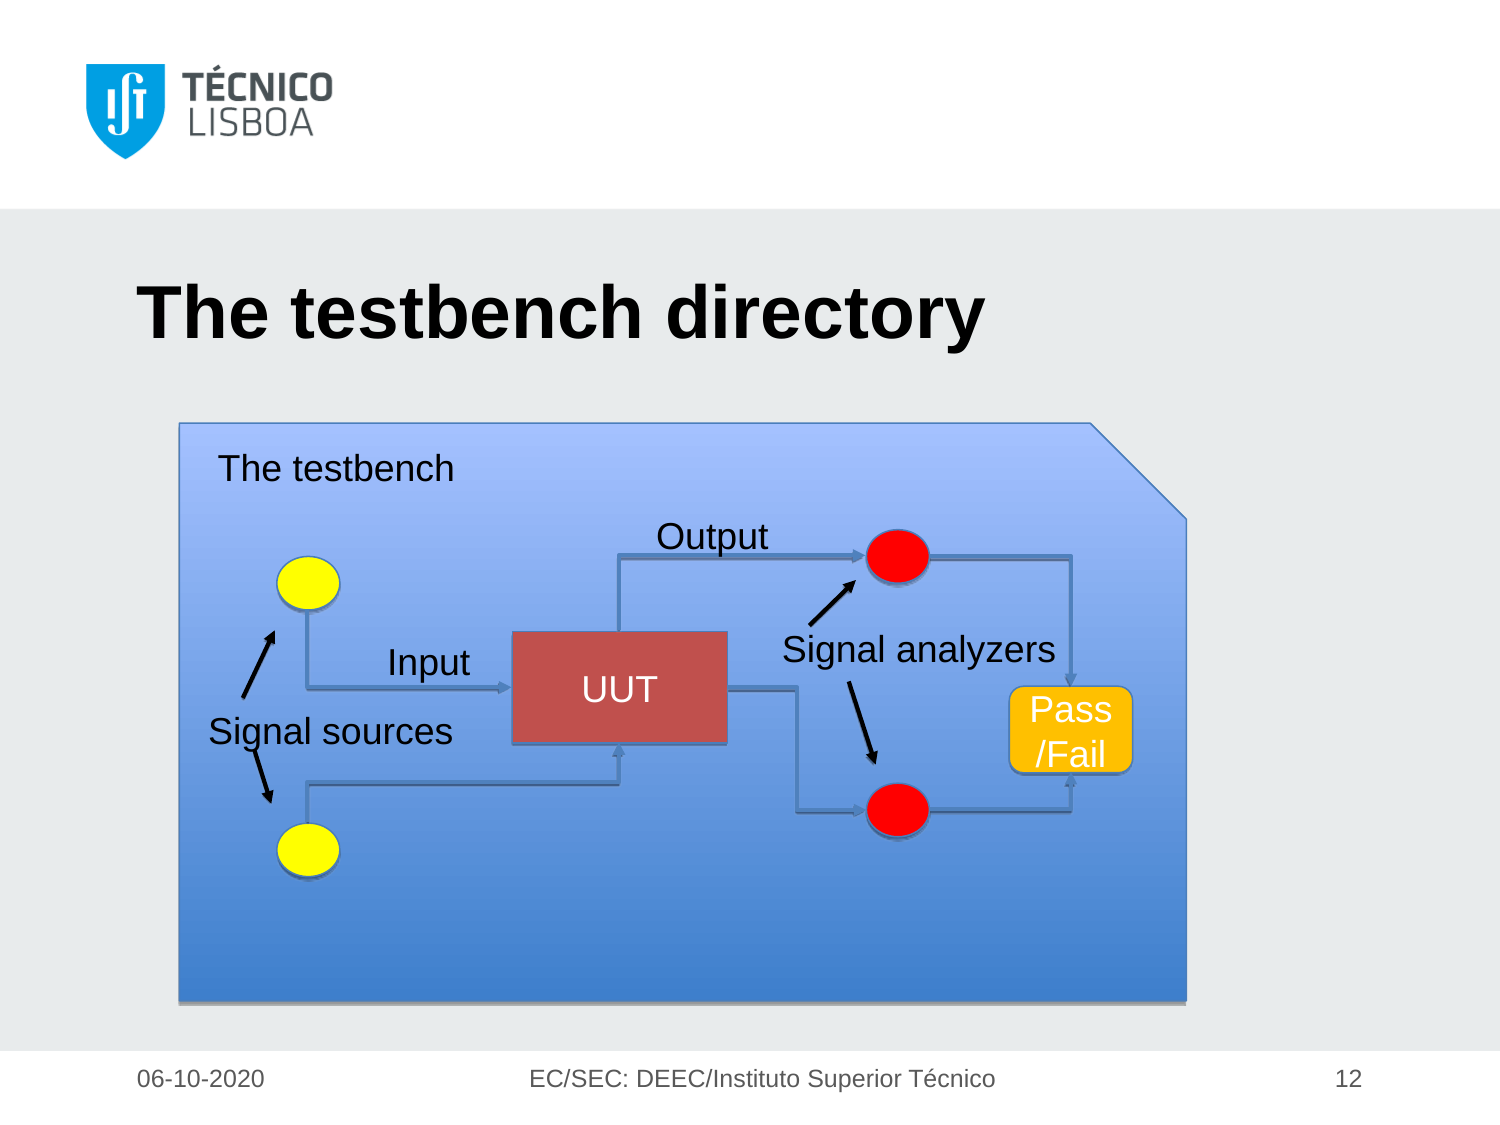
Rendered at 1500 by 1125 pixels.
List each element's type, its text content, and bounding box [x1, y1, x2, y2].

text_box Signal analyzers [767, 617, 1068, 678]
text_box Pass/Fail [1009, 686, 1133, 773]
text_box UUT [512, 631, 728, 744]
text_box Input [372, 630, 486, 691]
title The testbench directory [121, 237, 1378, 381]
slide_number [1077, 1052, 1378, 1103]
text_box Output [641, 505, 784, 566]
text_box [179, 423, 1187, 1001]
footer EC/SEC: DEEC/Instituto Superior Técnico [512, 1052, 1021, 1103]
picture [0, 0, 1500, 1125]
text_box Signal sources [193, 700, 469, 760]
text_box The testbench [203, 436, 470, 496]
slide_number 06-10-2020 [121, 1052, 425, 1103]
